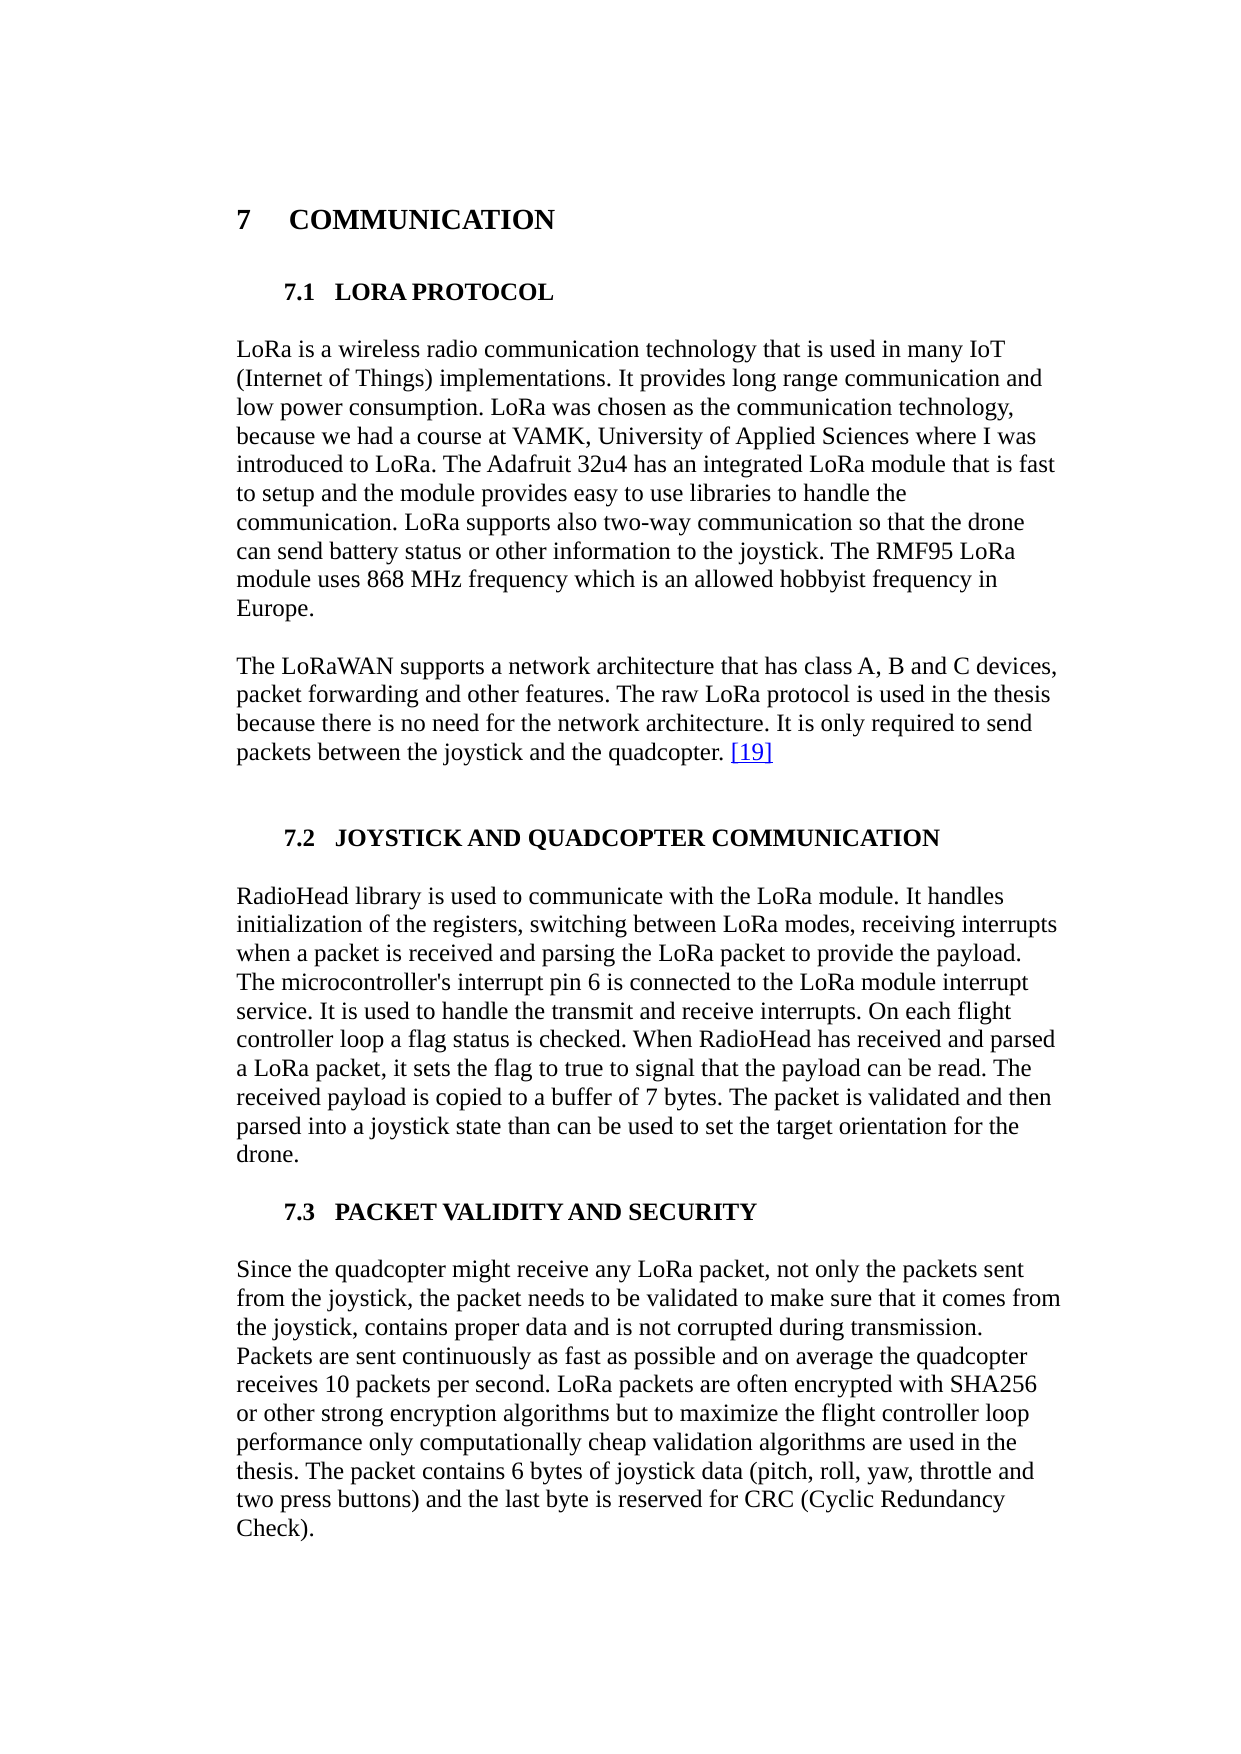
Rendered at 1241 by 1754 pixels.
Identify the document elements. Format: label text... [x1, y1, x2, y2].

subtitle Lora protocol [283, 277, 1063, 306]
text The microcontroller's interrupt pin 6 is connected to the LoRa module interrupt service. It is used to handle the transmit and receive interrupts. On each flight controller loop a flag status is checked. When RadioHead has received and parsed a LoRa packet, it sets the flag to true to signal that the payload can be read. The received payload is copied to a buffer of 7 bytes. The packet is validated and then parsed into a joystick state than can be used to set the target orientation for the drone. [236, 967, 1063, 1168]
text LoRa is a wireless radio communication technology that is used in many IoT (Internet of Things) implementations. It provides long range communication and low power consumption. LoRa was chosen as the communication technology, because we had a course at VAMK, University of Applied Sciences where I was introduced to LoRa. The Adafruit 32u4 has an integrated LoRa module that is fast to setup and the module provides easy to use libraries to handle the communication. LoRa supports also two-way communication so that the drone can send battery status or other information to the joystick. The RMF95 LoRa module uses 868 MHz frequency which is an allowed hobbyist frequency in Europe. [236, 334, 1063, 622]
text Since the quadcopter might receive any LoRa packet, not only the packets sent from the joystick, the packet needs to be validated to make sure that it comes from the joystick, contains proper data and is not corrupted during transmission. Packets are sent continuously as fast as possible and on average the quadcopter receives 10 packets per second. LoRa packets are often encrypted with SHA256 or other strong encryption algorithms but to maximize the flight controller loop performance only computationally cheap validation algorithms are used in the thesis. The packet contains 6 bytes of joystick data (pitch, roll, yaw, throttle and two press buttons) and the last byte is reserved for CRC (Cyclic Redundancy Check). [236, 1254, 1063, 1542]
subtitle Communication [236, 202, 1063, 236]
text The LoRaWAN supports a network architecture that has class A, B and C devices, packet forwarding and other features. The raw LoRa protocol is used in the thesis because there is no need for the network architecture. It is only required to send packets between the joystick and the quadcopter. [19] [236, 651, 1063, 766]
subtitle Packet validity and security [283, 1197, 1063, 1226]
subtitle Joystick and quadcopter communication [283, 823, 1063, 852]
text RadioHead library is used to communicate with the LoRa module. It handles initialization of the registers, switching between LoRa modes, receiving interrupts when a packet is received and parsing the LoRa packet to provide the payload. [236, 881, 1063, 967]
